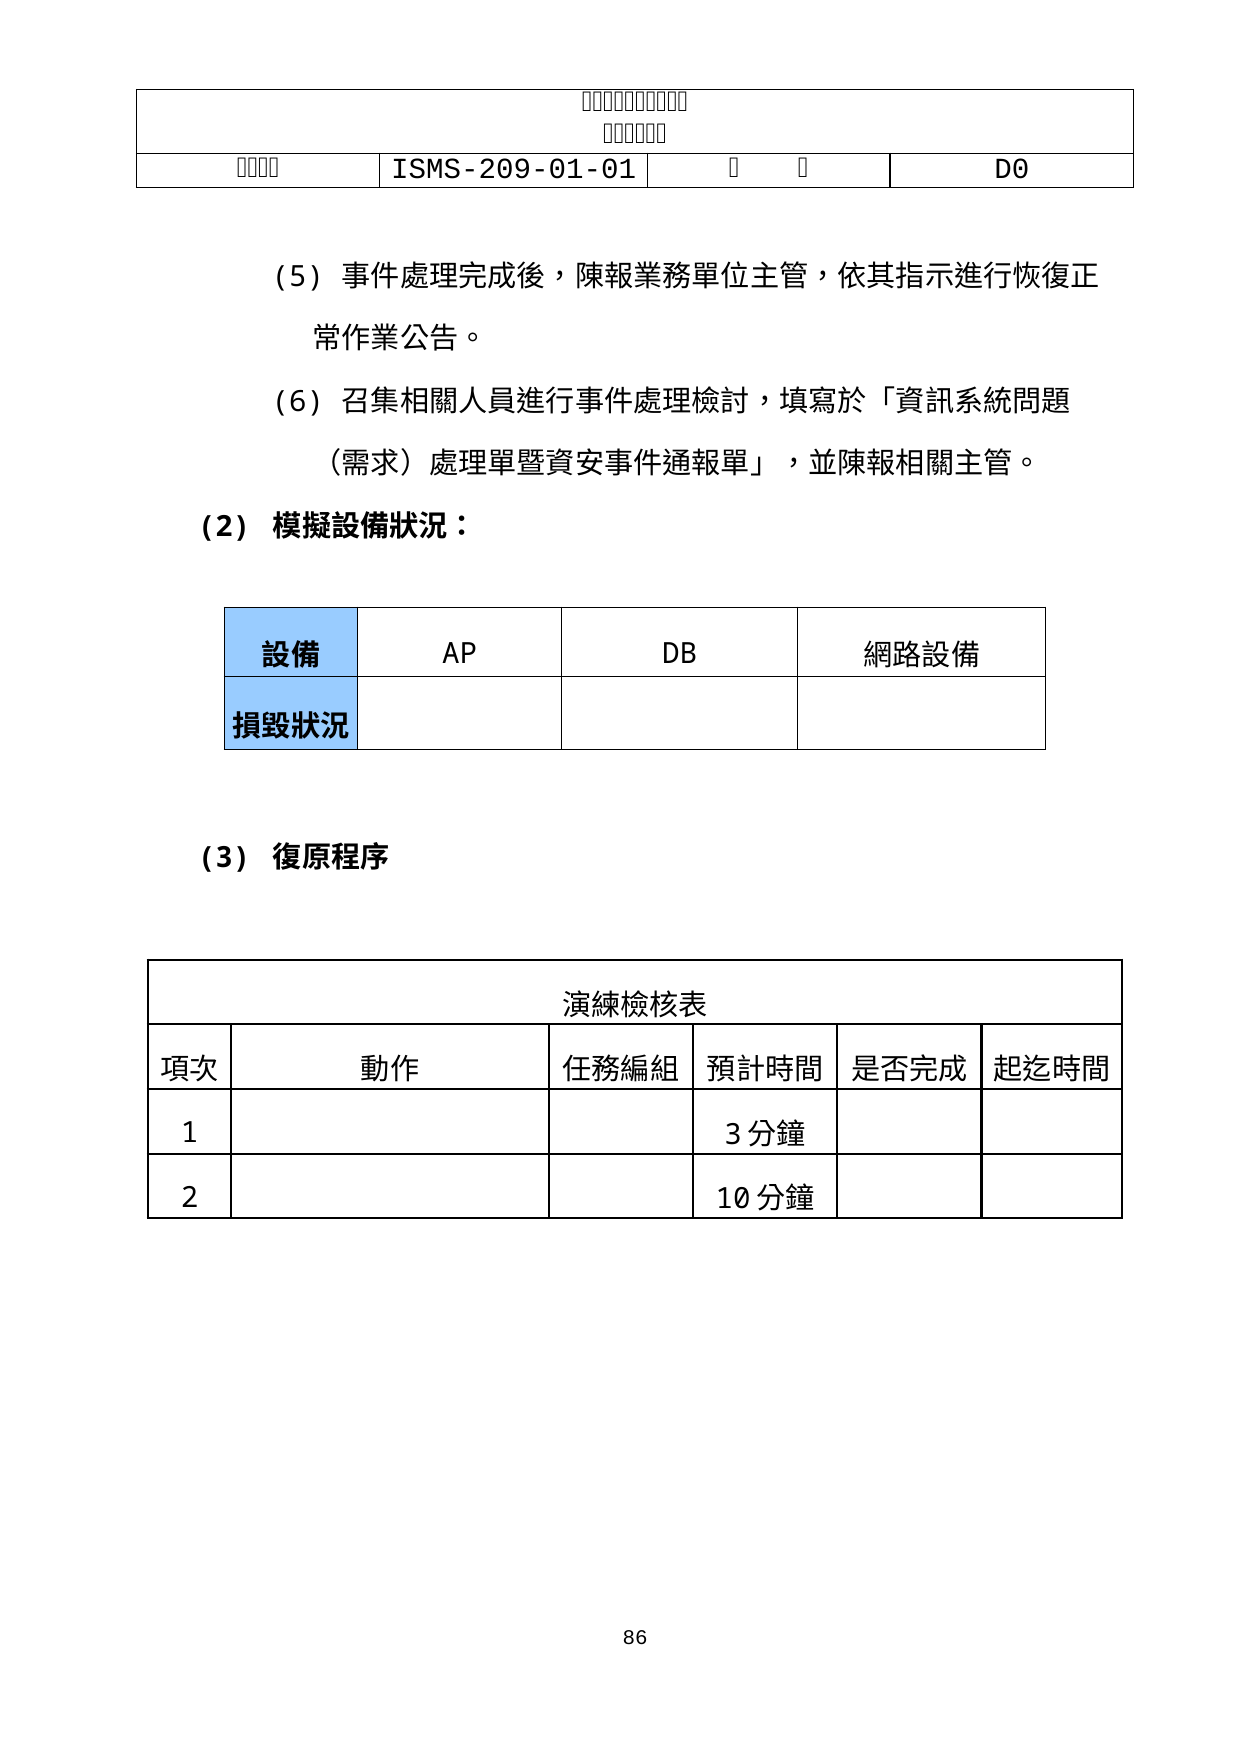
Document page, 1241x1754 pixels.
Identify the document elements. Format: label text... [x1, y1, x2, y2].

table_cell [798, 677, 1045, 749]
table_cell [232, 1155, 548, 1217]
table_header 網路設備 [798, 608, 1045, 676]
table_cell 起迄時間 [983, 1025, 1121, 1088]
table_cell [838, 1155, 980, 1217]
table_cell [562, 677, 797, 749]
table_cell 預計時間 [694, 1025, 836, 1088]
table_cell 任務編組 [550, 1025, 692, 1088]
table_cell 是否完成 [838, 1025, 980, 1088]
table_cell 10分鐘 [694, 1155, 836, 1217]
list 復原程序 [198, 813, 1122, 875]
table_cell 2 [149, 1155, 230, 1217]
table_cell [838, 1090, 980, 1153]
list 模擬設備狀況： [198, 482, 1122, 544]
table_cell [983, 1090, 1121, 1153]
table_cell 3分鐘 [694, 1090, 836, 1153]
table_cell 損毀狀況 [225, 677, 357, 749]
table_cell [358, 677, 561, 749]
table_cell 1 [149, 1090, 230, 1153]
table_cell [550, 1090, 692, 1153]
table_header 演練檢核表 [149, 961, 1121, 1023]
table_header AP [358, 608, 561, 676]
table_header 設備 [225, 608, 357, 676]
table_cell [550, 1155, 692, 1217]
table_cell 動作 [232, 1025, 548, 1088]
table_header DB [562, 608, 797, 676]
table_cell [232, 1090, 548, 1153]
text (5) 事件處理完成後，陳報業務單位主管，依其指示進行恢復正常作業公告。 [219, 232, 1122, 357]
table_cell 項次 [149, 1025, 230, 1088]
text (6) 召集相關人員進行事件處理檢討，填寫於「資訊系統問題（需求）處理單暨資安事件通報單」，並陳報相關主管。 [219, 357, 1122, 482]
table_cell [983, 1155, 1121, 1217]
